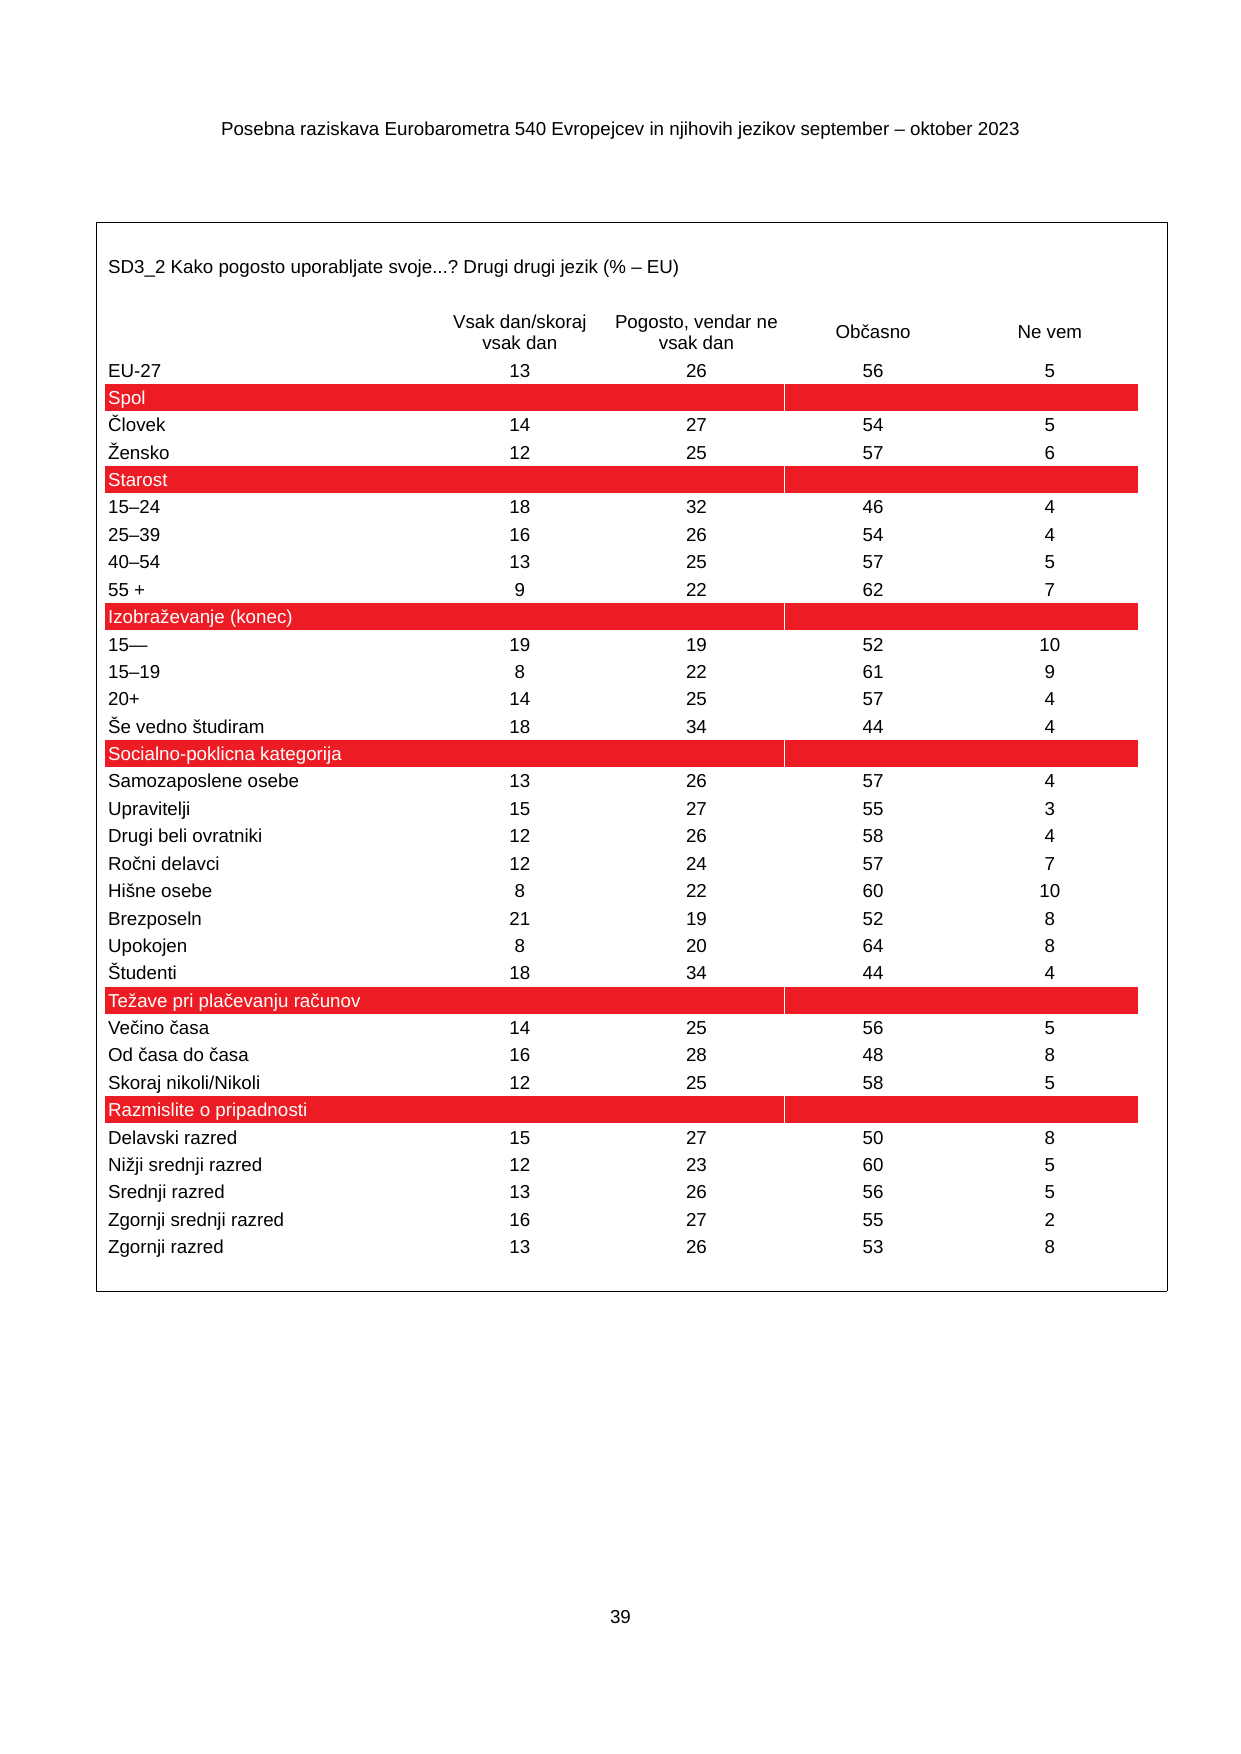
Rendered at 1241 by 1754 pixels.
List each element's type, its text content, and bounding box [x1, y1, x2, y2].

table_cell Še vedno študiram [105, 713, 431, 740]
table_cell 46 [785, 494, 961, 521]
table_cell 27 [608, 795, 784, 822]
table_cell [961, 384, 1138, 411]
table_cell 4 [961, 822, 1138, 849]
table_cell [431, 466, 608, 493]
table_cell 28 [608, 1041, 784, 1069]
table_cell 5 [961, 1151, 1138, 1178]
table_cell Občasno [785, 308, 961, 356]
table_cell 24 [608, 850, 784, 877]
table_cell Skoraj nikoli/Nikoli [105, 1069, 431, 1096]
table_cell 61 [785, 658, 961, 685]
table_cell 5 [961, 1178, 1138, 1206]
table_cell 4 [961, 685, 1138, 713]
table_cell [431, 987, 608, 1014]
table_cell 54 [785, 411, 961, 439]
table_cell 13 [431, 1178, 608, 1206]
table_cell [961, 740, 1138, 767]
table_cell 15–19 [105, 658, 431, 685]
table_cell 13 [431, 548, 608, 576]
table_cell [431, 1096, 608, 1123]
table_cell Nižji srednji razred [105, 1151, 431, 1178]
table_cell EU-27 [105, 356, 431, 384]
table_cell [608, 384, 784, 411]
table_cell Večino časa [105, 1014, 431, 1041]
table_cell 12 [431, 1151, 608, 1178]
table_cell Študenti [105, 959, 431, 987]
table_cell 56 [785, 1014, 961, 1041]
table_cell 13 [431, 768, 608, 795]
table_cell 5 [961, 356, 1138, 384]
table_cell 10 [961, 630, 1138, 658]
table_cell Zgornji srednji razred [105, 1206, 431, 1233]
table_cell 27 [608, 1124, 784, 1151]
table_cell [608, 1096, 784, 1123]
table_cell 52 [785, 630, 961, 658]
table_cell 55 [785, 1206, 961, 1233]
table_cell Izobraževanje (konec) [105, 603, 431, 630]
table_cell 8 [961, 1233, 1138, 1261]
table_cell 56 [785, 1178, 961, 1206]
table_cell 16 [431, 521, 608, 548]
table_cell 12 [431, 439, 608, 466]
table_cell 5 [961, 1069, 1138, 1096]
table_cell Pogosto, vendar ne vsak dan [608, 308, 784, 356]
table_cell [431, 740, 608, 767]
table_cell 13 [431, 356, 608, 384]
table_cell [785, 740, 961, 767]
table_cell [961, 603, 1138, 630]
table_cell 18 [431, 494, 608, 521]
table_cell 16 [431, 1041, 608, 1069]
table_cell 18 [431, 959, 608, 987]
table_cell [785, 603, 961, 630]
table_cell [608, 740, 784, 767]
table_cell 15— [105, 630, 431, 658]
table_cell [961, 987, 1138, 1014]
table_cell 9 [961, 658, 1138, 685]
table_cell 26 [608, 822, 784, 849]
table_cell 25–39 [105, 521, 431, 548]
table_cell [961, 466, 1138, 493]
table_cell 15 [431, 795, 608, 822]
table_cell 15–24 [105, 494, 431, 521]
table_cell 48 [785, 1041, 961, 1069]
table_cell 26 [608, 1178, 784, 1206]
table_cell [105, 308, 431, 356]
table_cell 13 [431, 1233, 608, 1261]
table_cell Drugi beli ovratniki [105, 822, 431, 849]
table_cell Žensko [105, 439, 431, 466]
table_cell 19 [608, 630, 784, 658]
table_cell 15 [431, 1124, 608, 1151]
table_cell 50 [785, 1124, 961, 1151]
table_cell 57 [785, 685, 961, 713]
table_cell 27 [608, 411, 784, 439]
table_cell Brezposeln [105, 904, 431, 932]
table_cell 9 [431, 576, 608, 603]
table_cell 19 [431, 630, 608, 658]
table_cell 8 [431, 932, 608, 959]
table_cell 25 [608, 685, 784, 713]
table_cell Spol [105, 384, 431, 411]
table_cell 6 [961, 439, 1138, 466]
table_cell 22 [608, 658, 784, 685]
table_cell 55 [785, 795, 961, 822]
table_cell [431, 384, 608, 411]
table_cell 16 [431, 1206, 608, 1233]
table_cell Upokojen [105, 932, 431, 959]
table_cell 5 [961, 411, 1138, 439]
table_cell [608, 466, 784, 493]
table_cell 57 [785, 768, 961, 795]
table_cell 25 [608, 1014, 784, 1041]
table_cell 57 [785, 850, 961, 877]
table_cell Ne vem [961, 308, 1138, 356]
table_cell 25 [608, 548, 784, 576]
table_cell 8 [961, 904, 1138, 932]
table_cell 52 [785, 904, 961, 932]
table_cell 57 [785, 439, 961, 466]
table_cell [431, 280, 608, 307]
table_cell 8 [961, 1041, 1138, 1069]
table_cell Težave pri plačevanju računov [105, 987, 431, 1014]
table_cell 57 [785, 548, 961, 576]
table_cell 19 [608, 904, 784, 932]
table_cell 25 [608, 1069, 784, 1096]
table_cell 14 [431, 411, 608, 439]
table_header SD3_2 Kako pogosto uporabljate svoje...? Drugi drugi jezik (% – EU) [105, 253, 1138, 280]
table_cell 22 [608, 877, 784, 904]
table_cell 18 [431, 713, 608, 740]
table_cell 25 [608, 439, 784, 466]
table_cell 62 [785, 576, 961, 603]
table_cell 12 [431, 822, 608, 849]
table_cell 12 [431, 1069, 608, 1096]
table_cell 8 [431, 877, 608, 904]
table_cell 4 [961, 959, 1138, 987]
table_cell Ročni delavci [105, 850, 431, 877]
table_cell [431, 603, 608, 630]
table_cell [785, 384, 961, 411]
table_cell Človek [105, 411, 431, 439]
table_cell 34 [608, 713, 784, 740]
table_cell [961, 1096, 1138, 1123]
table_cell Razmislite o pripadnosti [105, 1096, 431, 1123]
table_cell 53 [785, 1233, 961, 1261]
table_cell 54 [785, 521, 961, 548]
table_cell [105, 280, 431, 307]
table_cell [785, 466, 961, 493]
table_cell 5 [961, 548, 1138, 576]
table_cell 4 [961, 521, 1138, 548]
table_cell 8 [961, 932, 1138, 959]
table_cell Zgornji razred [105, 1233, 431, 1261]
table_cell 26 [608, 521, 784, 548]
table_cell 14 [431, 685, 608, 713]
table_cell Socialno-poklicna kategorija [105, 740, 431, 767]
table_cell 2 [961, 1206, 1138, 1233]
table_cell 26 [608, 1233, 784, 1261]
table_cell 64 [785, 932, 961, 959]
table_cell Starost [105, 466, 431, 493]
table_cell 32 [608, 494, 784, 521]
table_cell [785, 1096, 961, 1123]
table_cell 8 [431, 658, 608, 685]
table_cell 26 [608, 356, 784, 384]
table_cell [608, 280, 784, 307]
table_cell 4 [961, 494, 1138, 521]
table_cell 4 [961, 768, 1138, 795]
table_cell [608, 987, 784, 1014]
table_cell 22 [608, 576, 784, 603]
table_cell 60 [785, 1151, 961, 1178]
table_cell Od časa do časa [105, 1041, 431, 1069]
table_cell 7 [961, 850, 1138, 877]
table_cell 14 [431, 1014, 608, 1041]
table_cell [608, 603, 784, 630]
table_cell 44 [785, 713, 961, 740]
table_cell 12 [431, 850, 608, 877]
table_cell 4 [961, 713, 1138, 740]
table_cell [785, 280, 961, 307]
table_cell Upravitelji [105, 795, 431, 822]
table_cell 40–54 [105, 548, 431, 576]
table_cell 8 [961, 1124, 1138, 1151]
table_cell Vsak dan/skoraj vsak dan [431, 308, 608, 356]
table_cell 5 [961, 1014, 1138, 1041]
table_cell [785, 987, 961, 1014]
table_cell 56 [785, 356, 961, 384]
table_cell 26 [608, 768, 784, 795]
table_cell 60 [785, 877, 961, 904]
table_cell 10 [961, 877, 1138, 904]
table_cell 58 [785, 822, 961, 849]
table_cell Delavski razred [105, 1124, 431, 1151]
table_cell 27 [608, 1206, 784, 1233]
table_cell 20 [608, 932, 784, 959]
table_cell Hišne osebe [105, 877, 431, 904]
table_cell 34 [608, 959, 784, 987]
table_cell Samozaposlene osebe [105, 768, 431, 795]
table_cell [961, 280, 1138, 307]
table_cell 21 [431, 904, 608, 932]
table_cell 7 [961, 576, 1138, 603]
table_cell 20+ [105, 685, 431, 713]
table_cell 23 [608, 1151, 784, 1178]
table_cell 44 [785, 959, 961, 987]
table_cell 3 [961, 795, 1138, 822]
table_cell Srednji razred [105, 1178, 431, 1206]
table_cell 55 + [105, 576, 431, 603]
table_cell 58 [785, 1069, 961, 1096]
